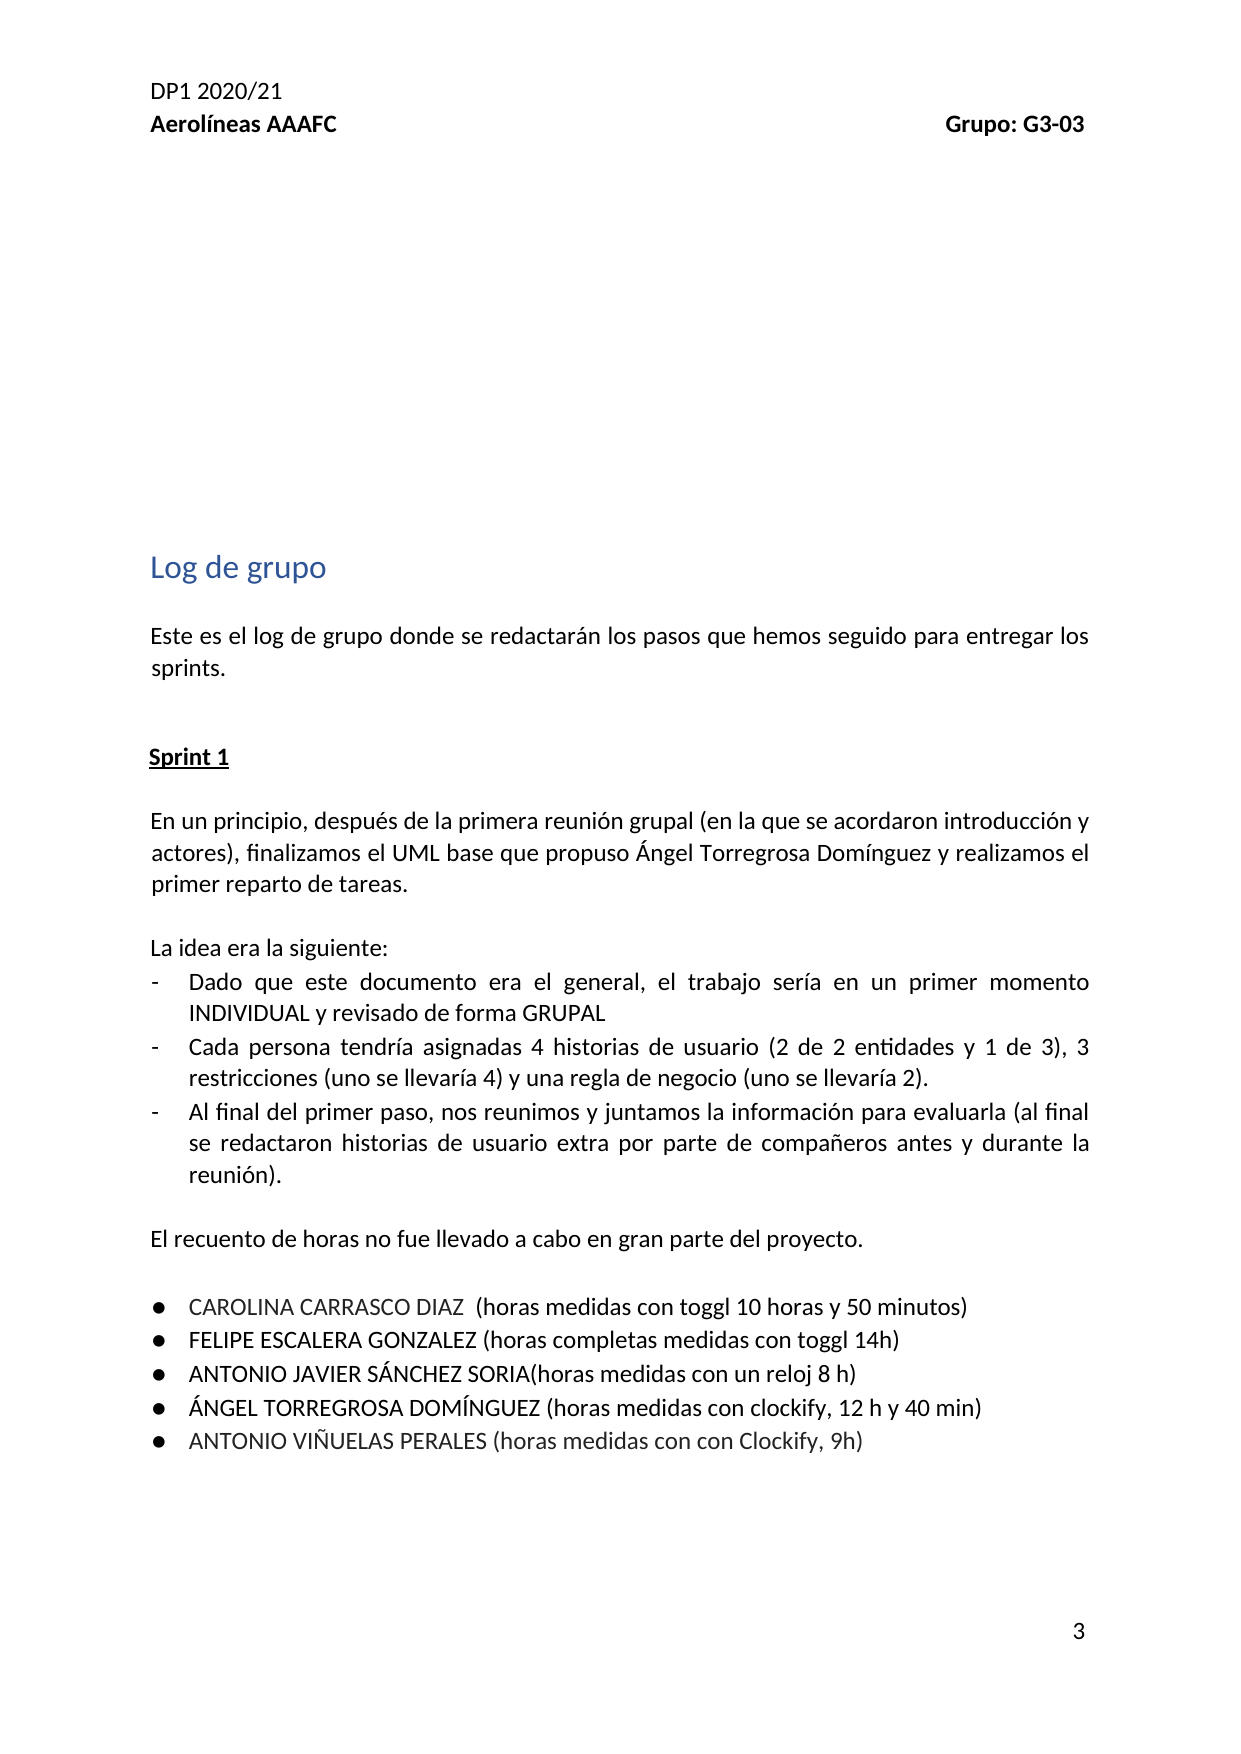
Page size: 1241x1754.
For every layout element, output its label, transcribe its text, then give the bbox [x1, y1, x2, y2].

list Al final del primer paso, nos reunimos y juntamos la información para evaluarla (al final se redactaron historias de usuario extra por parte de compañeros antes y durante la reunión). [151, 1096, 1091, 1189]
list CAROLINA CARRASCO DIAZ (horas medidas con toggl 10 horas y 50 minutos) [151, 1291, 1091, 1321]
text Este es el log de grupo donde se redactarán los pasos que hemos seguido para entregar los sprints. [150, 621, 1091, 682]
list FELIPE ESCALERA GONZALEZ (horas completas medidas con toggl 14h) [151, 1324, 1091, 1355]
list ANTONIO JAVIER SÁNCHEZ SORIA(horas medidas con un reloj 8 h) [151, 1358, 1091, 1389]
subtitle Log de grupo [150, 546, 1091, 586]
text El recuento de horas no fue llevado a cabo en gran parte del proyecto. [150, 1223, 1091, 1253]
subtitle Sprint 1 [148, 741, 1091, 772]
list Dado que este documento era el general, el trabajo sería en un primer momento INDIVIDUAL y revisado de forma GRUPAL [151, 966, 1091, 1028]
list ÁNGEL TORREGROSA DOMÍNGUEZ (horas medidas con clockify, 12 h y 40 min) [151, 1392, 1091, 1422]
list ANTONIO VIÑUELAS PERALES (horas medidas con con Clockify, 9h) [151, 1425, 1091, 1456]
text En un principio, después de la primera reunión grupal (en la que se acordaron introducción y actores), finalizamos el UML base que propuso Ángel Torregrosa Domínguez y realizamos el primer reparto de tareas. [150, 805, 1091, 899]
text La idea era la siguiente: [150, 932, 1091, 963]
list Cada persona tendría asignadas 4 historias de usuario (2 de 2 entidades y 1 de 3), 3 restricciones (uno se llevaría 4) y una regla de negocio (uno se llevaría 2). [151, 1031, 1091, 1093]
